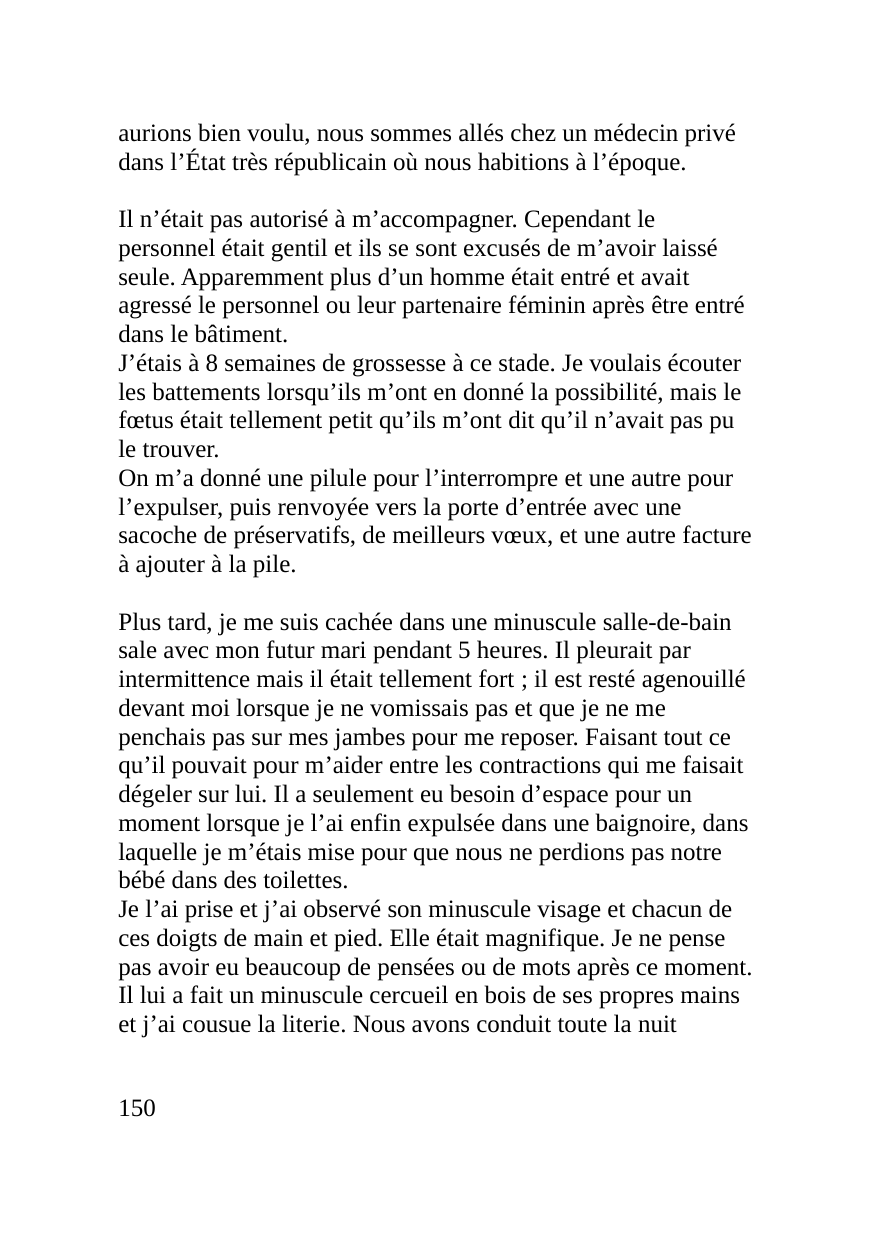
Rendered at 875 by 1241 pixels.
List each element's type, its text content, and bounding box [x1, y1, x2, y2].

text Plus tard, je me suis cachée dans une minuscule salle-de-bain sale avec mon futur mari pendant 5 heures. Il pleurait par intermittence mais il était tellement fort ; il est resté agenouillé devant moi lorsque je ne vomissais pas et que je ne me penchais pas sur mes jambes pour me reposer. Faisant tout ce qu’il pouvait pour m’aider entre les contractions qui me faisait dégeler sur lui. Il a seulement eu besoin d’espace pour un moment lorsque je l’ai enfin expulsée dans une baignoire, dans laquelle je m’étais mise pour que nous ne perdions pas notre bébé dans des toilettes. [118, 607, 756, 894]
text aurions bien voulu, nous sommes allés chez un médecin privé dans l’État très républicain où nous habitions à l’époque. [118, 118, 756, 176]
text J’étais à 8 semaines de grossesse à ce stade. Je voulais écouter les battements lorsqu’ils m’ont en donné la possibilité, mais le fœtus était tellement petit qu’ils m’ont dit qu’il n’avait pas pu le trouver. [118, 348, 756, 463]
text On m’a donné une pilule pour l’interrompre et une autre pour l’expulser, puis renvoyée vers la porte d’entrée avec une sacoche de préservatifs, de meilleurs vœux, et une autre facture à ajouter à la pile. [118, 463, 756, 578]
text Je l’ai prise et j’ai observé son minuscule visage et chacun de ces doigts de main et pied. Elle était magnifique. Je ne pense pas avoir eu beaucoup de pensées ou de mots après ce moment. Il lui a fait un minuscule cercueil en bois de ses propres mains et j’ai cousue la literie. Nous avons conduit toute la nuit [118, 894, 756, 1038]
text Il n’était pas autorisé à m’accompagner. Cependant le personnel était gentil et ils se sont excusés de m’avoir laissé seule. Apparemment plus d’un homme était entré et avait agressé le personnel ou leur partenaire féminin après être entré dans le bâtiment. [118, 204, 756, 348]
